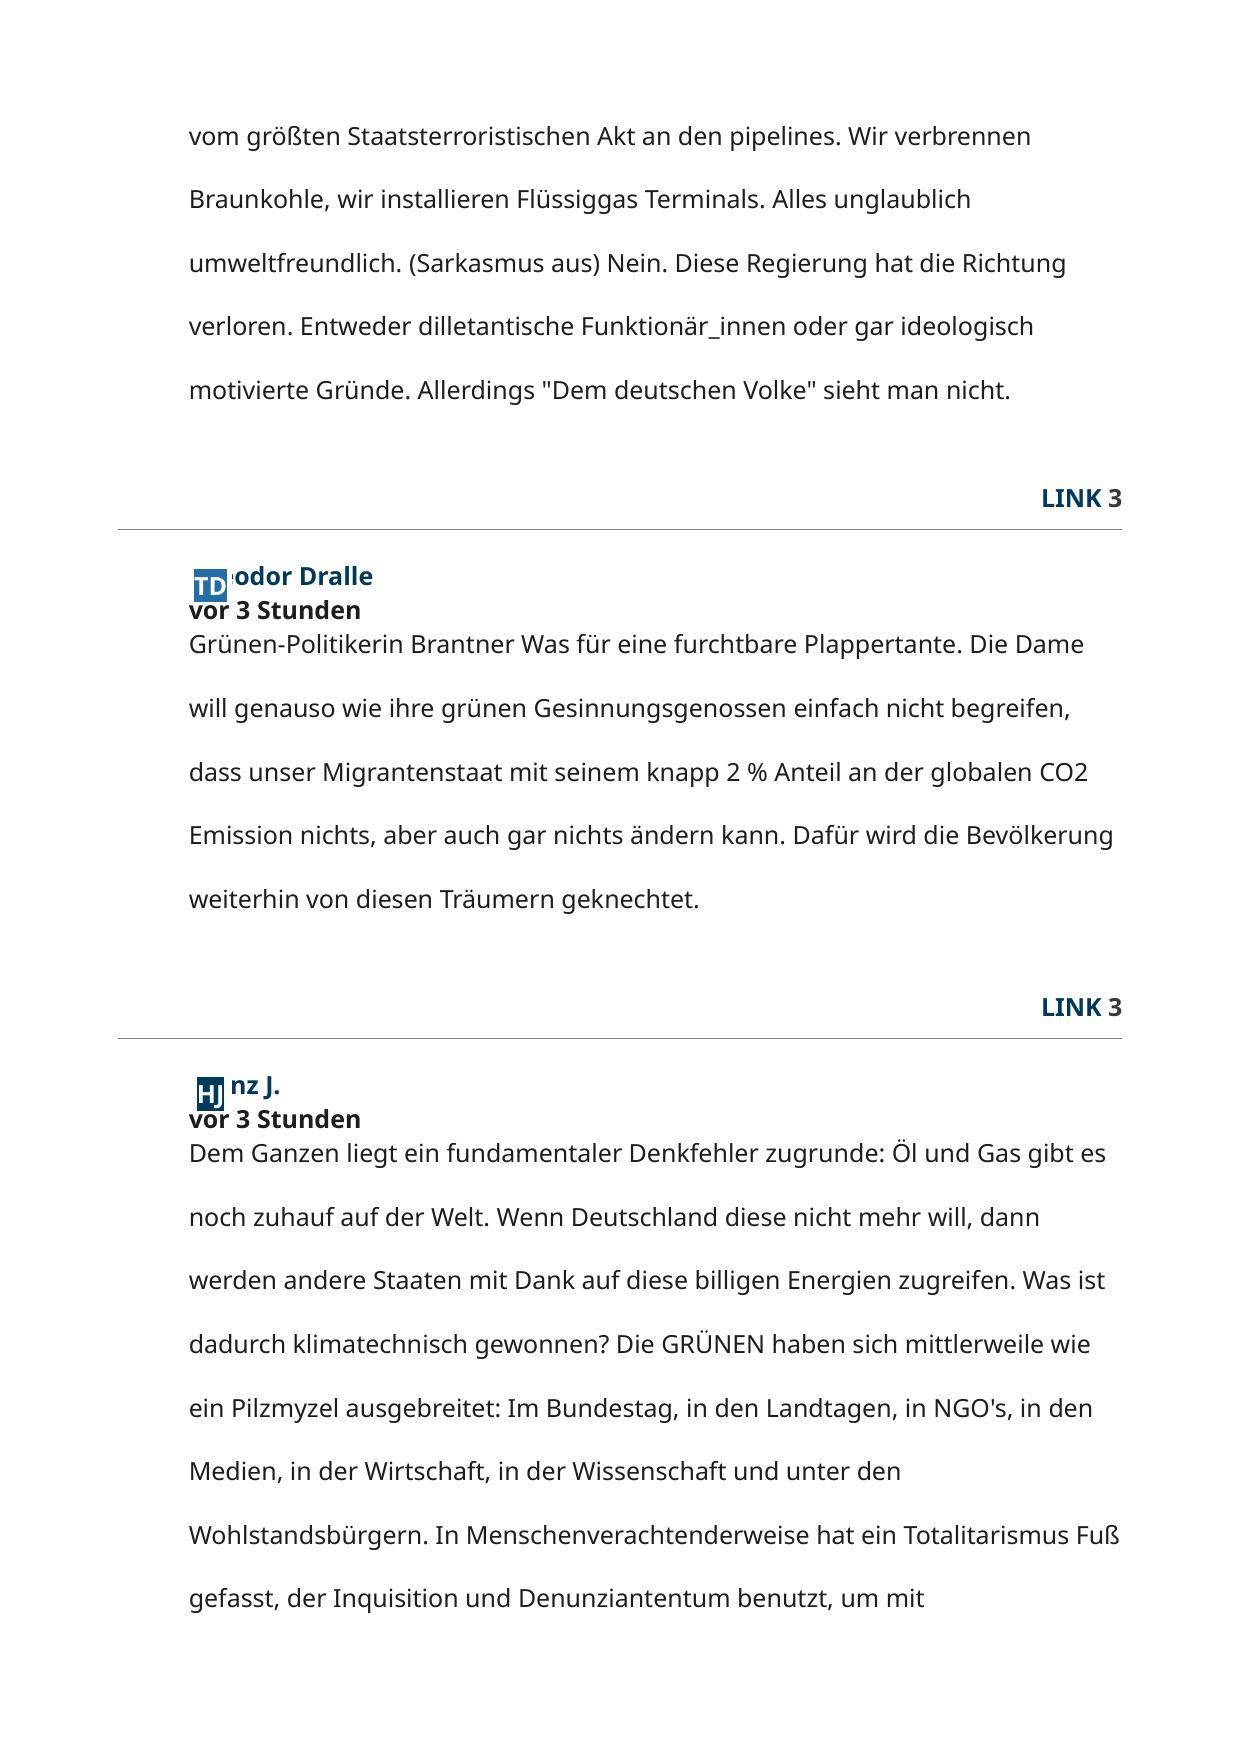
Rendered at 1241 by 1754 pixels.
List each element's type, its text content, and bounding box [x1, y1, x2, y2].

text LINK 3 [188, 436, 1122, 514]
text vor 3 Stunden [188, 593, 1122, 627]
text vor 3 Stunden [188, 1102, 1122, 1136]
text Dem Ganzen liegt ein fundamentaler Denkfehler zugrunde: Öl und Gas gibt es noch zuhauf auf der Welt. Wenn Deutschland diese nicht mehr will, dann werden andere Staaten mit Dank auf diese billigen Energien zugreifen. Was ist dadurch klimatechnisch gewonnen? Die GRÜNEN haben sich mittlerweile wie ein Pilzmyzel ausgebreitet: Im Bundestag, in den Landtagen, in NGO's, in den Medien, in der Wirtschaft, in der Wissenschaft und unter den Wohlstandsbürgern. In Menschenverachtenderweise hat ein Totalitarismus Fuß gefasst, der Inquisition und Denunziantentum benutzt, um mit [188, 1136, 1122, 1615]
text vom größten Staatsterroristischen Akt an den pipelines. Wir verbrennen Braunkohle, wir installieren Flüssiggas Terminals. Alles unglaublich umweltfreundlich. (Sarkasmus aus) Nein. Diese Regierung hat die Richtung verloren. Entweder dilletantische Funktionär_innen oder gar ideologisch motivierte Gründe. Allerdings "Dem deutschen Volke" sieht man nicht. [188, 118, 1122, 407]
text LINK 3 [188, 945, 1122, 1023]
text Heinz J. [232, 1067, 1122, 1102]
text TD [188, 559, 232, 602]
text Grünen-Politikerin Brantner Was für eine furchtbare Plappertante. Die Dame will genauso wie ihre grünen Gesinnungsgenossen einfach nicht begreifen, dass unser Migrantenstaat mit seinem knapp 2 % Anteil an der globalen CO2 Emission nichts, aber auch gar nichts ändern kann. Dafür wird die Bevölkerung weiterhin von diesen Träumern geknechtet. [188, 627, 1122, 916]
text HJ [188, 1067, 232, 1111]
text Theodor Dralle [232, 559, 1122, 593]
